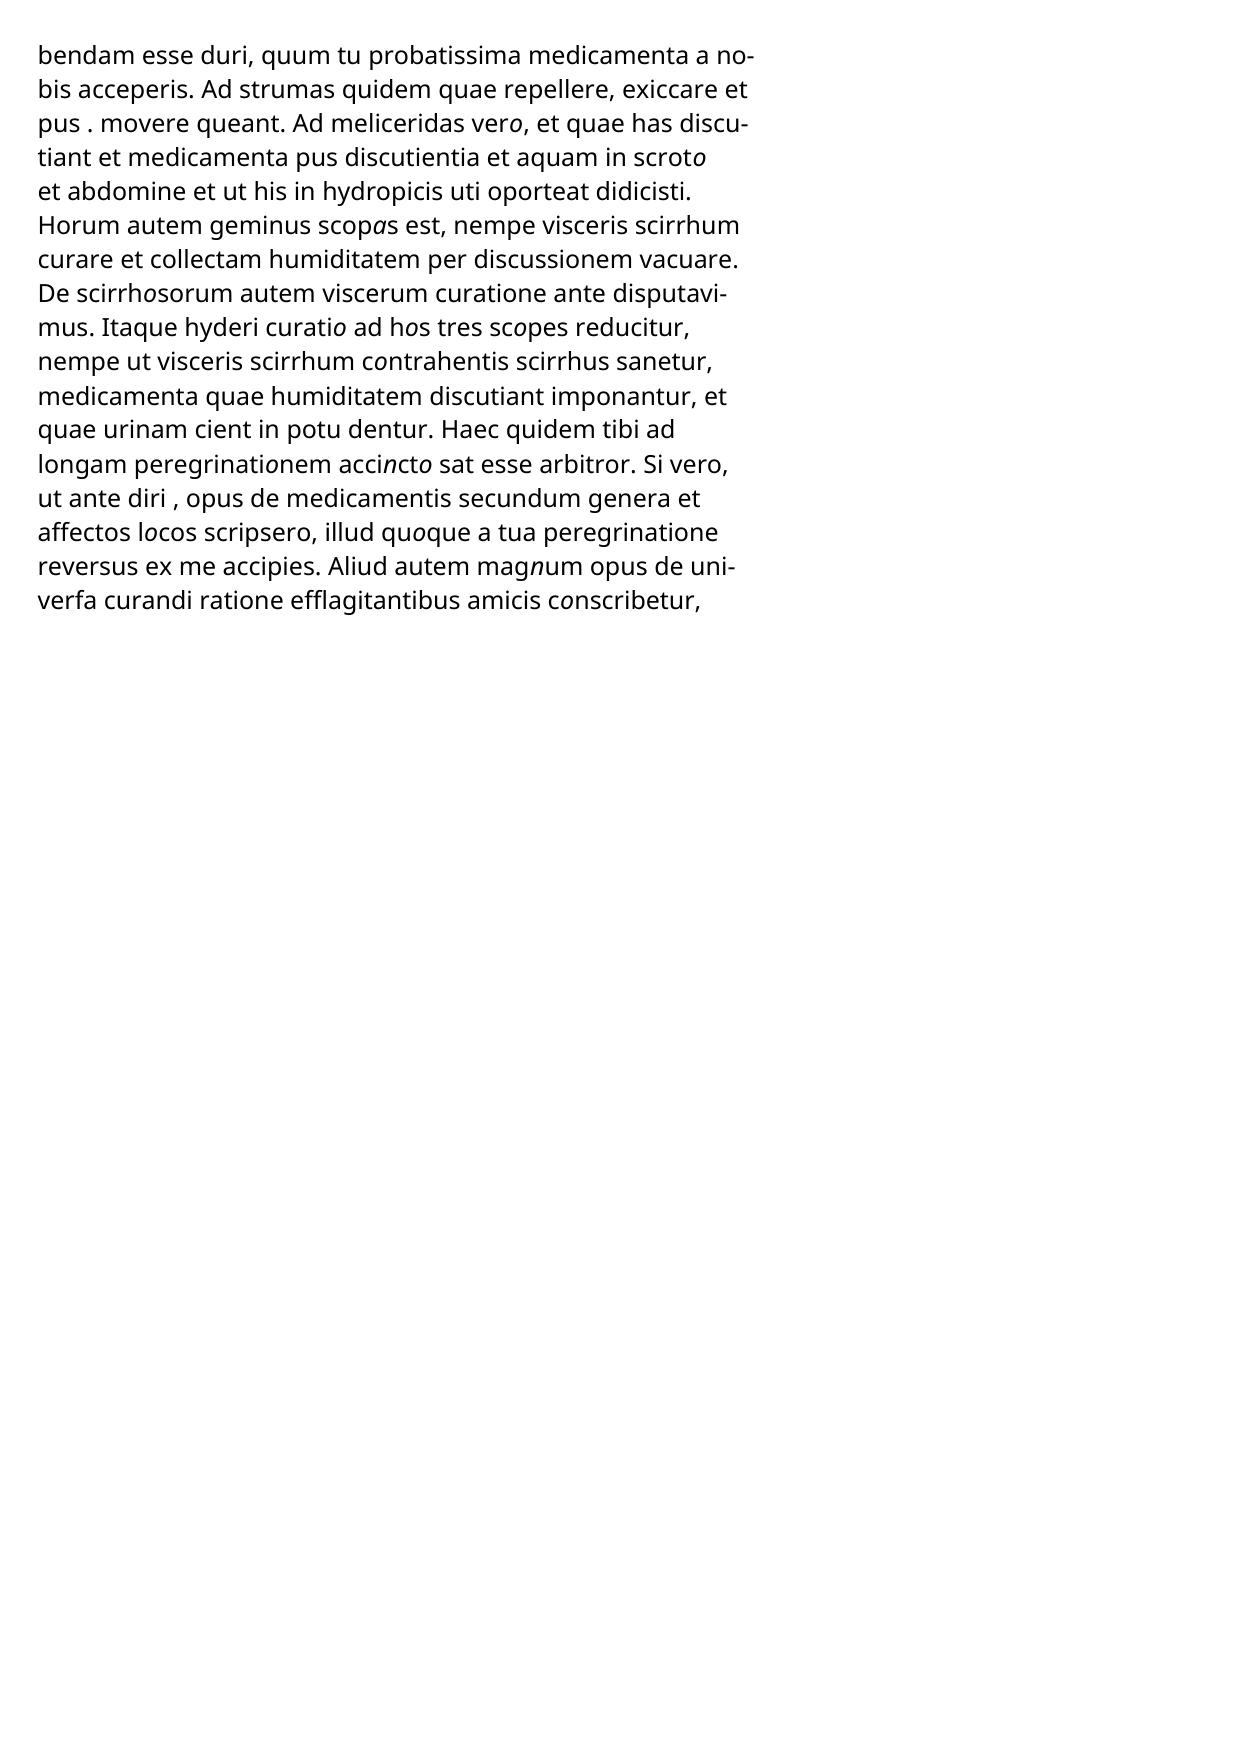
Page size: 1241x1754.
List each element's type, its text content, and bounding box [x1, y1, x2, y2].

text bendam esse duri, quum tu probatissima medicamenta a no- bis acceperis. Ad strumas quidem quae repellere, exiccare et pus . movere queant. Ad meliceridas vero, et quae has discu- tiant et medicamenta pus discutientia et aquam in scroto et abdomine et ut his in hydropicis uti oporteat didicisti. Horum autem geminus scopas est, nempe visceris scirrhum curare et collectam humiditatem per discussionem vacuare. De scirrhosorum autem viscerum curatione ante disputavi- mus. Itaque hyderi curatio ad hos tres scopes reducitur, nempe ut visceris scirrhum contrahentis scirrhus sanetur, medicamenta quae humiditatem discutiant imponantur, et quae urinam cient in potu dentur. Haec quidem tibi ad longam peregrinationem accincto sat esse arbitror. Si vero, ut ante diri , opus de medicamentis secundum genera et affectos locos scripsero, illud quoque a tua peregrinatione reversus ex me accipies. Aliud autem magnum opus de uni- verfa curandi ratione efflagitantibus amicis conscribetur, [37, 37, 1203, 617]
